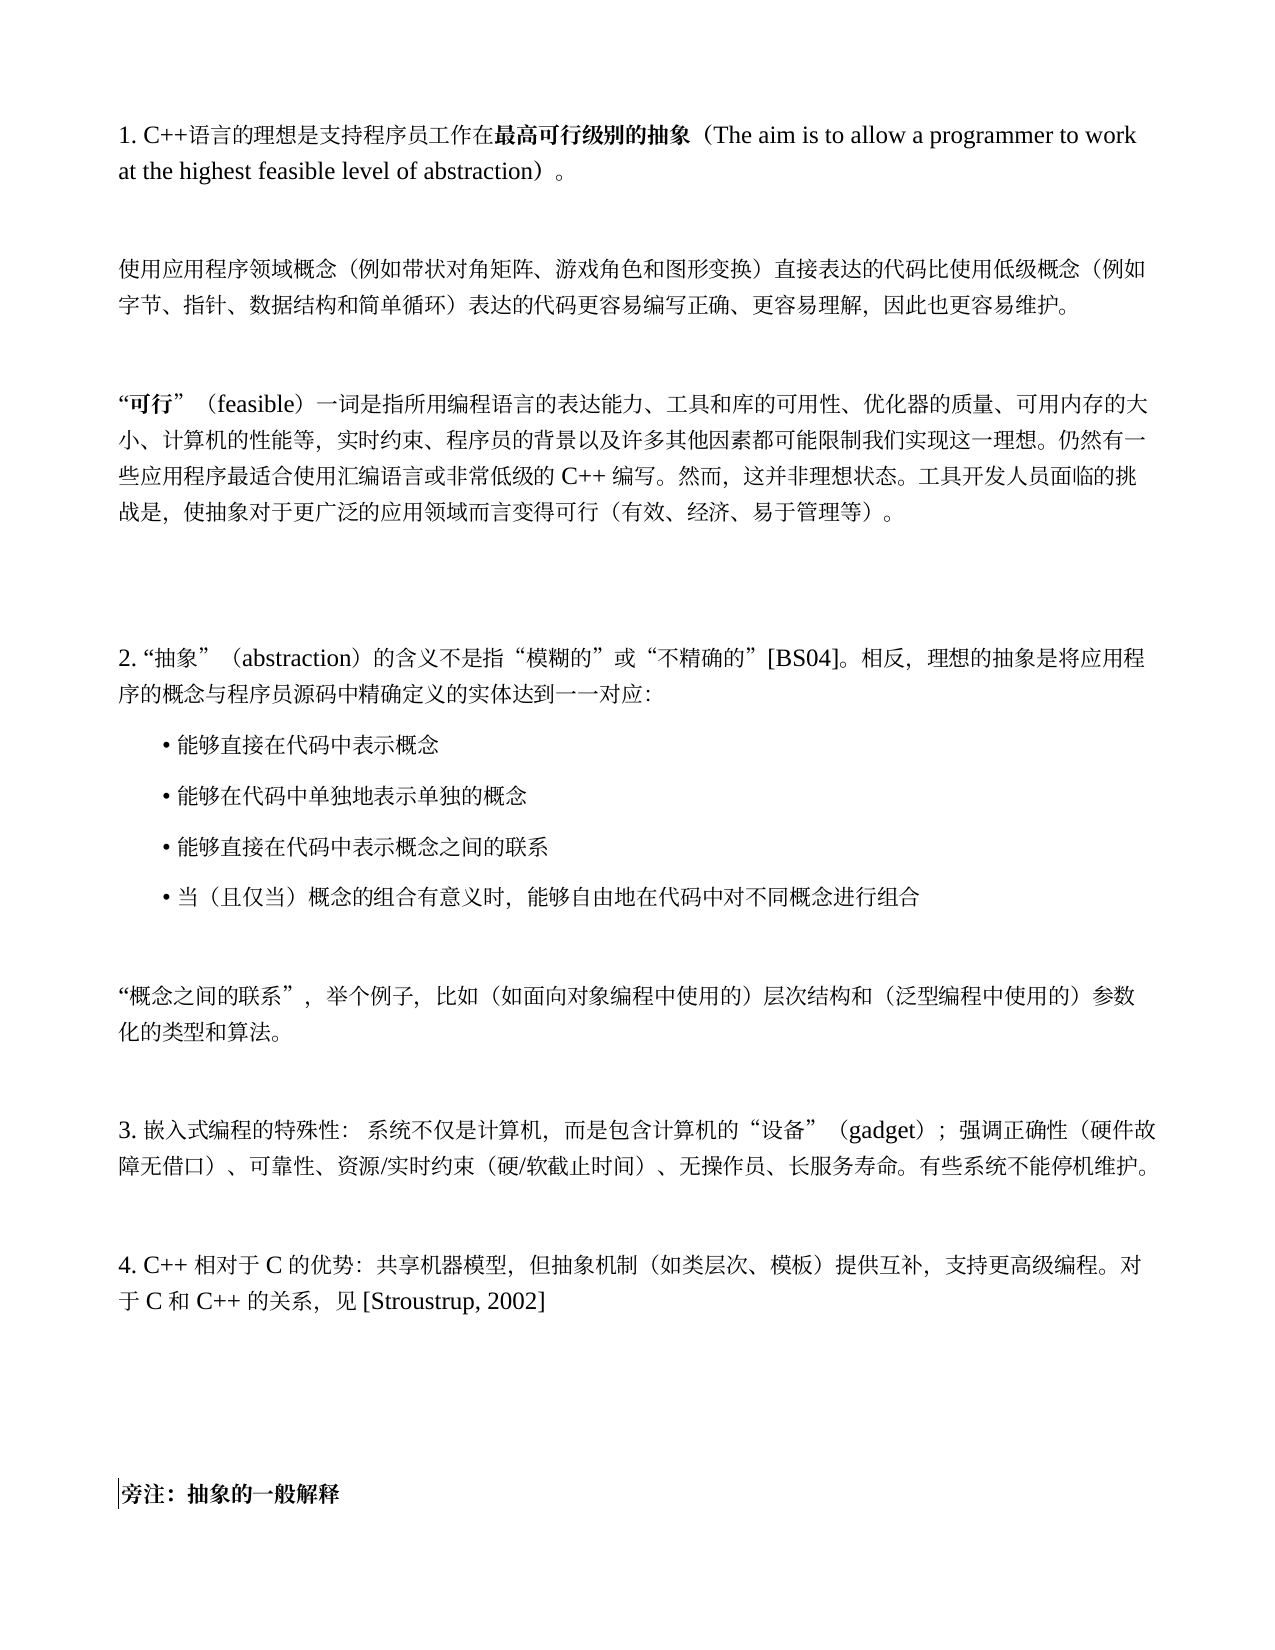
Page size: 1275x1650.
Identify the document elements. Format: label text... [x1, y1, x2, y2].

text 4. C++ 相对于 C 的优势：共享机器模型，但抽象机制（如类层次、模板）提供互补，支持更高级编程。对于 C 和 C++ 的关系，见 [Stroustrup, 2002] [118, 1248, 1157, 1315]
text “可行”（feasible）一词是指所用编程语言的表达能力、工具和库的可用性、优化器的质量、可用内存的大小、计算机的性能等，实时约束、程序员的背景以及许多其他因素都可能限制我们实现这一理想。仍然有一些应用程序最适合使用汇编语言或非常低级的 C++ 编写。然而，这并非理想状态。工具开发人员面临的挑战是，使抽象对于更广泛的应用领域而言变得可行（有效、经济、易于管理等）。 [118, 387, 1157, 527]
text 3. 嵌入式编程的特殊性： 系统不仅是计算机，而是包含计算机的“设备”（gadget）；强调正确性（硬件故障无借口）、可靠性、资源/实时约束（硬/软截止时间）、无操作员、长服务寿命。有些系统不能停机维护。 [118, 1113, 1157, 1181]
text 旁注：抽象的一般解释 [118, 1477, 1157, 1509]
text • 能够直接在代码中表示概念 [118, 728, 1157, 760]
text • 能够直接在代码中表示概念之间的联系 [118, 830, 1157, 861]
text “概念之间的联系”，举个例子，比如（如面向对象编程中使用的）层次结构和（泛型编程中使用的）参数化的类型和算法。 [118, 979, 1157, 1046]
text 使用应用程序领域概念（例如带状对角矩阵、游戏角色和图形变换）直接表达的代码比使用低级概念（例如字节、指针、数据结构和简单循环）表达的代码更容易编写正确、更容易理解，因此也更容易维护。 [118, 253, 1157, 320]
text • 能够在代码中单独地表示单独的概念 [118, 779, 1157, 811]
text 1. C++语言的理想是支持程序员工作在最高可行级别的抽象（The aim is to allow a programmer to work at the highest feasible level of abstraction）。 [118, 118, 1157, 186]
text 2. “抽象”（abstraction）的含义不是指“模糊的”或“不精确的”[BS04]。相反，理想的抽象是将应用程序的概念与程序员源码中精确定义的实体达到一一对应： [118, 641, 1157, 709]
text • 当（且仅当）概念的组合有意义时，能够自由地在代码中对不同概念进行组合 [118, 881, 1157, 912]
